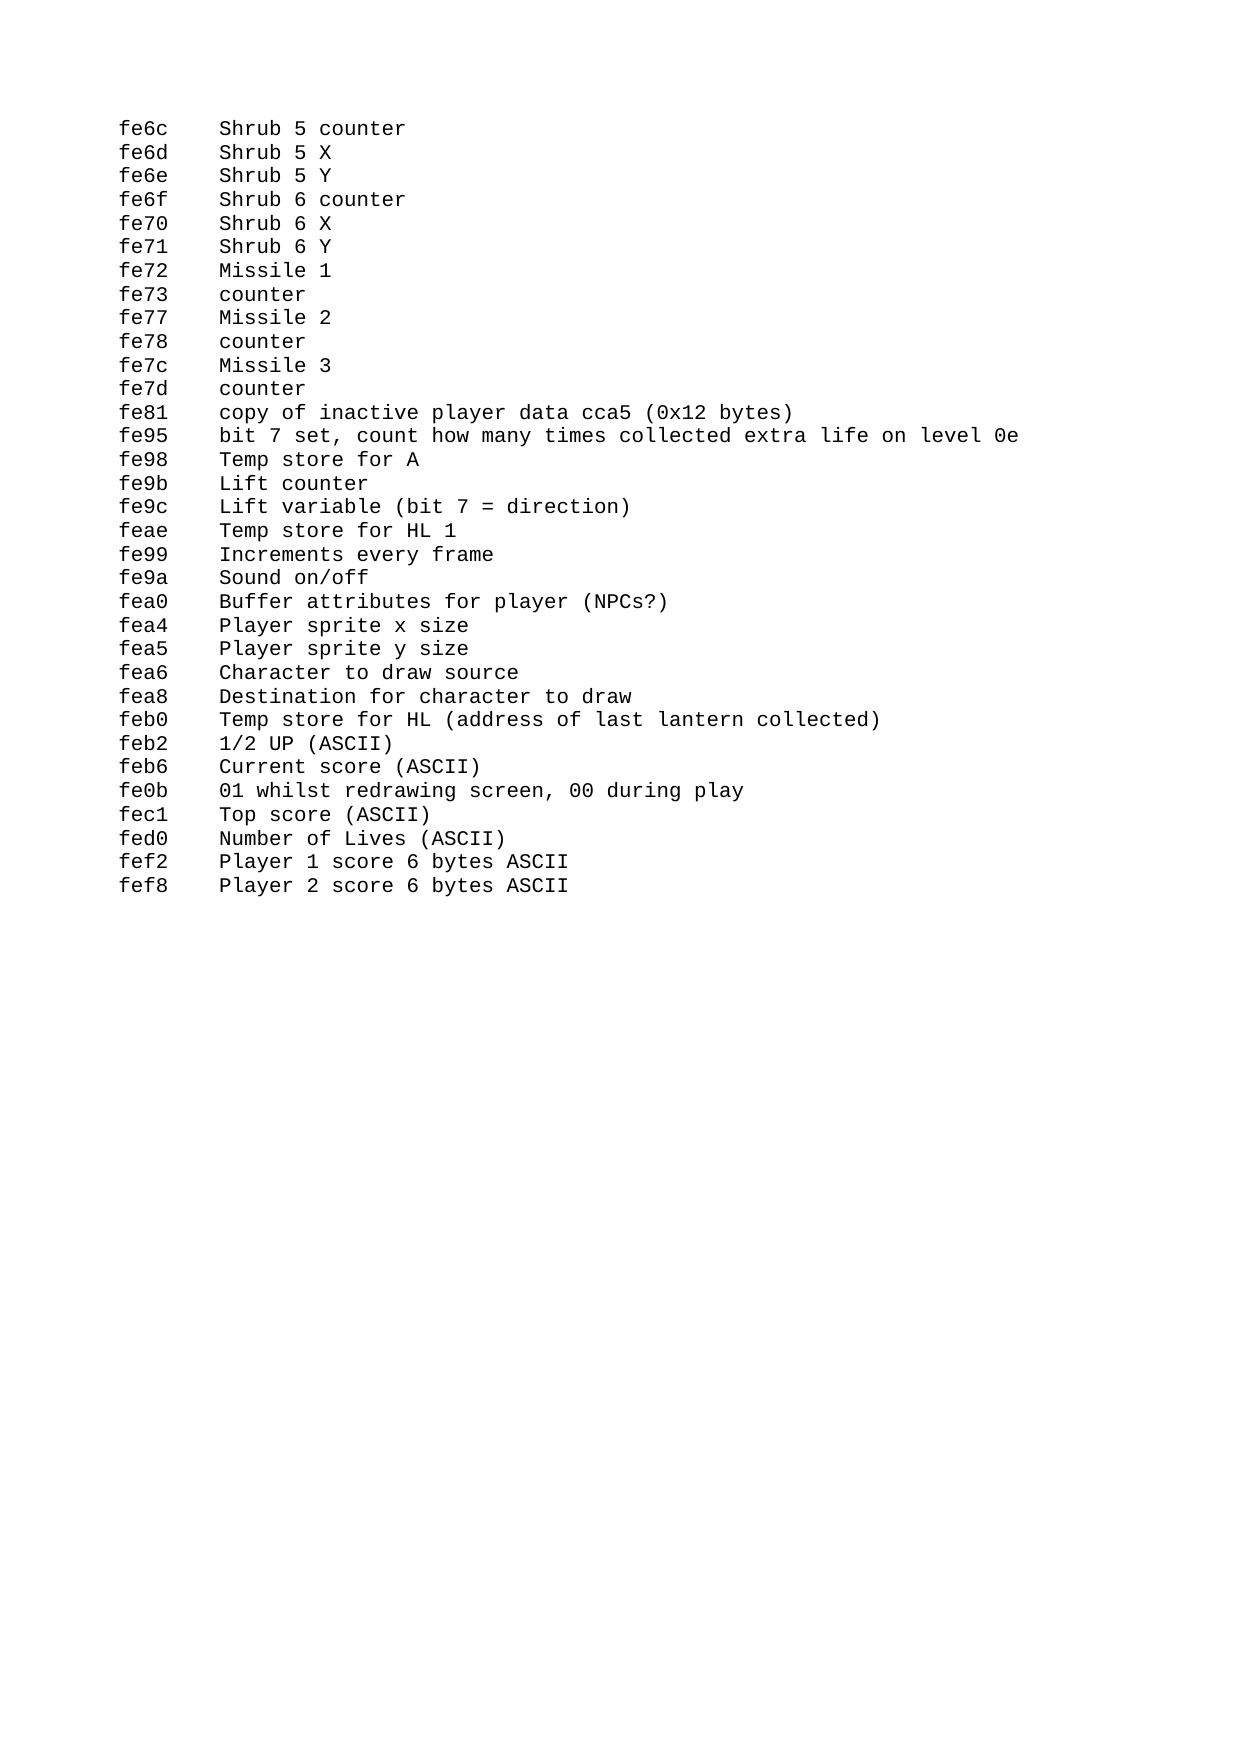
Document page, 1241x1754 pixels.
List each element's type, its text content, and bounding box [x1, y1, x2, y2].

table_cell Shrub 5 Y [206, 165, 1122, 189]
table_cell 01 whilst redrawing screen, 00 during play [206, 780, 1122, 804]
table_cell 1/2 UP (ASCII) [206, 733, 1122, 757]
table_cell counter [206, 378, 1122, 402]
table_cell fe99 [118, 544, 206, 567]
table_cell Top score (ASCII) [206, 804, 1122, 827]
table_cell Shrub 5 counter [206, 118, 1122, 142]
table_cell fe72 [118, 260, 206, 284]
table_cell Shrub 6 X [206, 213, 1122, 236]
table_cell feb6 [118, 757, 206, 780]
table_cell fe9a [118, 568, 206, 591]
table_cell Temp store for HL 1 [206, 520, 1122, 544]
table_cell Buffer attributes for player (NPCs?) [206, 591, 1122, 615]
table_cell fe98 [118, 449, 206, 473]
table_cell fea5 [118, 638, 206, 662]
table_cell fe95 [118, 426, 206, 449]
table_cell fe9b [118, 473, 206, 496]
table_cell Missile 1 [206, 260, 1122, 284]
table_cell fe7d [118, 378, 206, 402]
table_cell fef2 [118, 851, 206, 875]
table_cell Shrub 6 counter [206, 189, 1122, 213]
table_cell feb0 [118, 709, 206, 733]
table_cell Lift variable (bit 7 = direction) [206, 496, 1122, 520]
table_cell Destination for character to draw [206, 686, 1122, 709]
table_cell fe77 [118, 307, 206, 331]
table_cell fec1 [118, 804, 206, 827]
table_cell fe9c [118, 496, 206, 520]
table_cell Player 2 score 6 bytes ASCII [206, 875, 1122, 898]
table_cell counter [206, 331, 1122, 354]
table_cell fe6f [118, 189, 206, 213]
table_cell Player sprite y size [206, 638, 1122, 662]
table_cell Character to draw source [206, 662, 1122, 686]
table_cell fea8 [118, 686, 206, 709]
table_cell [206, 899, 1122, 922]
table_cell Player 1 score 6 bytes ASCII [206, 851, 1122, 875]
table_cell Temp store for A [206, 449, 1122, 473]
table_cell fe81 [118, 402, 206, 426]
table_cell bit 7 set, count how many times collected extra life on level 0e [206, 426, 1122, 449]
table_cell feae [118, 520, 206, 544]
table_cell Shrub 5 X [206, 142, 1122, 165]
table_cell fe0b [118, 780, 206, 804]
table_cell Missile 3 [206, 355, 1122, 378]
table_cell fe6e [118, 165, 206, 189]
table_cell fe6d [118, 142, 206, 165]
table_cell Shrub 6 Y [206, 236, 1122, 260]
table_cell feb2 [118, 733, 206, 757]
table_cell fed0 [118, 828, 206, 851]
table_cell Current score (ASCII) [206, 757, 1122, 780]
table_cell fef8 [118, 875, 206, 898]
table_cell fe71 [118, 236, 206, 260]
table_cell fe78 [118, 331, 206, 354]
table_cell copy of inactive player data cca5 (0x12 bytes) [206, 402, 1122, 426]
table_cell Lift counter [206, 473, 1122, 496]
table_cell fe7c [118, 355, 206, 378]
table_cell Missile 2 [206, 307, 1122, 331]
table_cell Player sprite x size [206, 615, 1122, 638]
table_cell Sound on/off [206, 568, 1122, 591]
table_cell fea4 [118, 615, 206, 638]
table_cell Increments every frame [206, 544, 1122, 567]
table_cell fe70 [118, 213, 206, 236]
table_cell Temp store for HL (address of last lantern collected) [206, 709, 1122, 733]
table_cell fea0 [118, 591, 206, 615]
table_cell fea6 [118, 662, 206, 686]
table_cell fe6c [118, 118, 206, 142]
table_cell fe73 [118, 284, 206, 307]
table_cell Number of Lives (ASCII) [206, 828, 1122, 851]
table_cell [118, 899, 206, 922]
table_cell counter [206, 284, 1122, 307]
